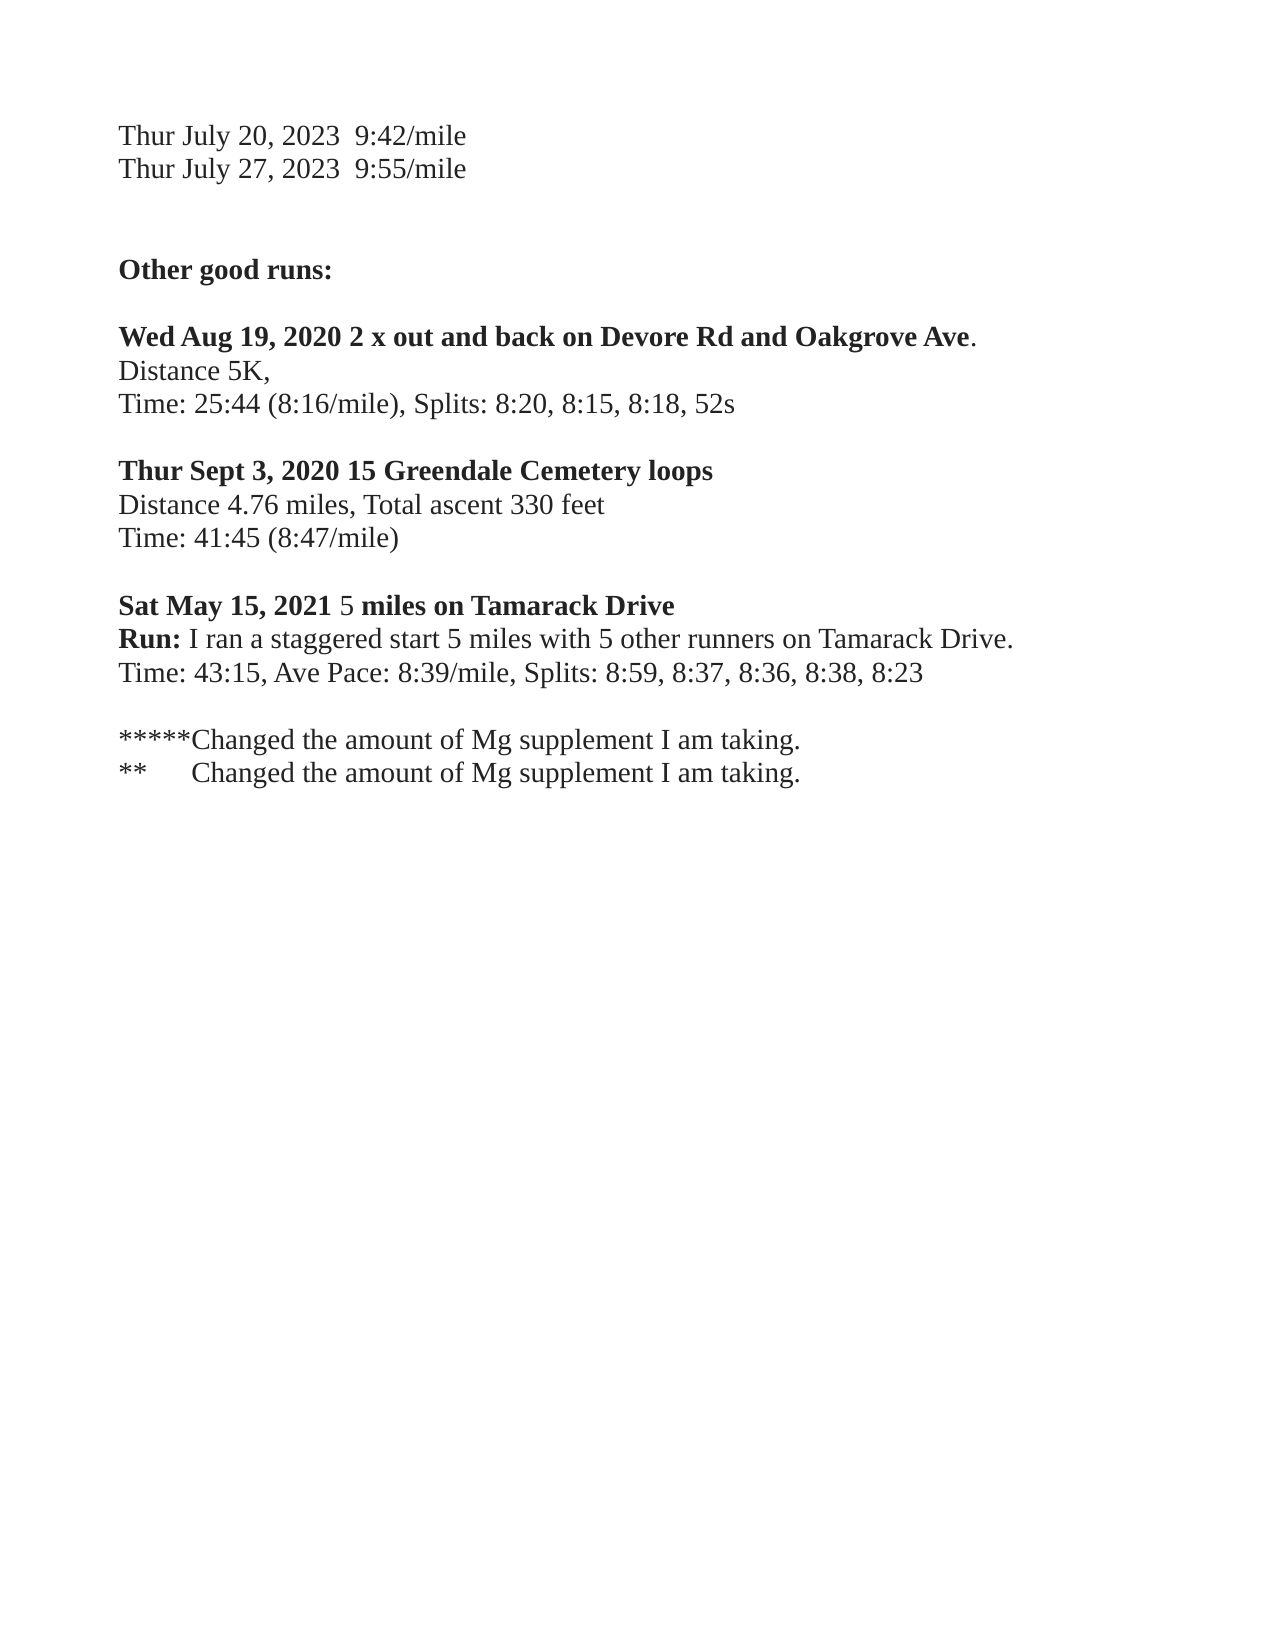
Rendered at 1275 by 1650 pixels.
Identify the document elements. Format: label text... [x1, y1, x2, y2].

text Thur Sept 3, 2020 15 Greendale Cemetery loops [118, 453, 1161, 487]
text Time: 25:44 (8:16/mile), Splits: 8:20, 8:15, 8:18, 52s [118, 386, 1161, 420]
text Thur July 27, 2023 9:55/mile [118, 152, 1161, 185]
text ** Changed the amount of Mg supplement I am taking. [118, 755, 1161, 789]
text Run: I ran a staggered start 5 miles with 5 other runners on Tamarack Drive. [118, 621, 1161, 655]
text Time: 43:15, Ave Pace: 8:39/mile, Splits: 8:59, 8:37, 8:36, 8:38, 8:23 [118, 655, 1161, 688]
text Distance 5K, [118, 353, 1161, 386]
text *****Changed the amount of Mg supplement I am taking. [118, 722, 1161, 755]
text Wed Aug 19, 2020 2 x out and back on Devore Rd and Oakgrove Ave. [118, 319, 1161, 353]
text Other good runs: [118, 252, 1161, 286]
text Distance 4.76 miles, Total ascent 330 feet [118, 487, 1161, 521]
text Sat May 15, 2021 5 miles on Tamarack Drive [118, 588, 1161, 621]
text Thur July 20, 2023 9:42/mile [118, 118, 1161, 152]
text Time: 41:45 (8:47/mile) [118, 521, 1161, 554]
